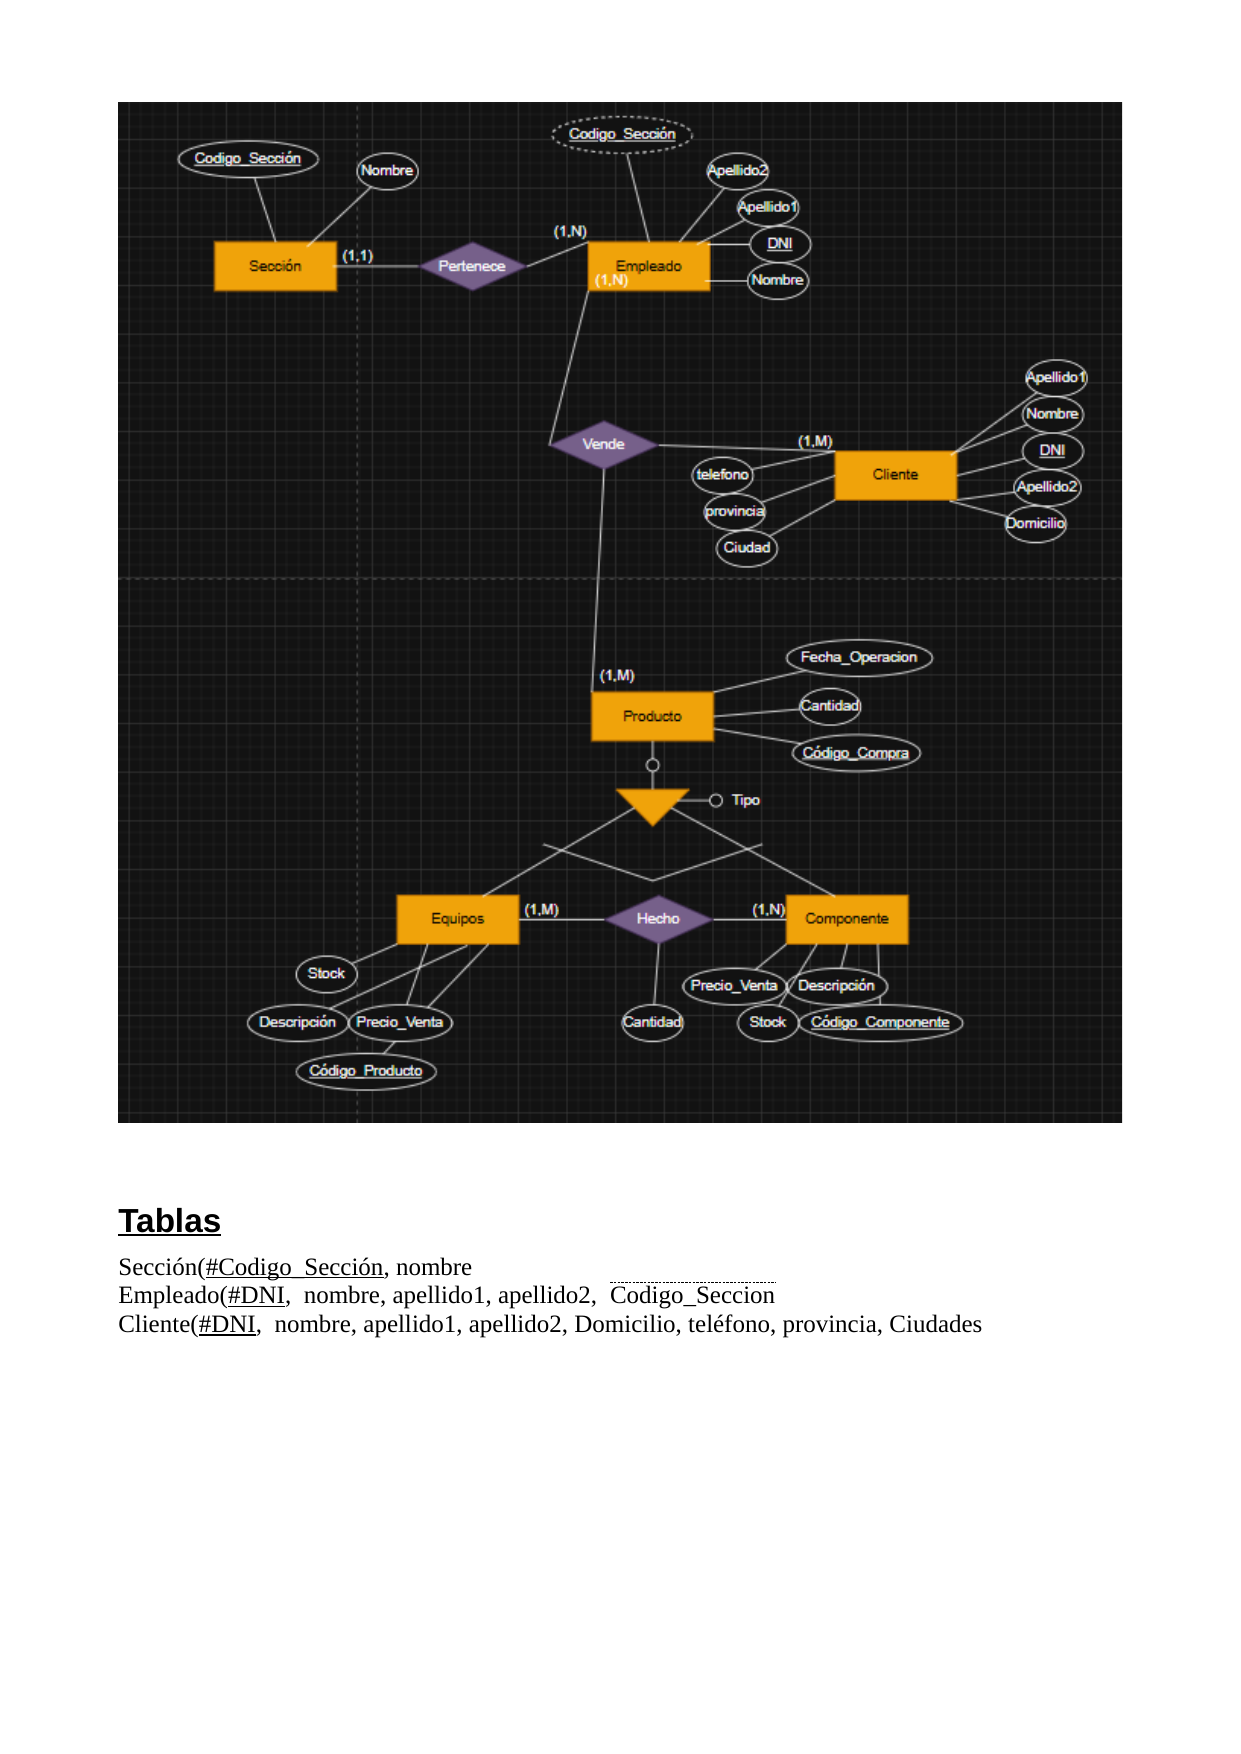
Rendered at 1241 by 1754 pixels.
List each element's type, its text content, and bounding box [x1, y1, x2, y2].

subtitle Tablas [118, 1201, 1122, 1239]
text Empleado(#DNI, nombre, apellido1, apellido2, Codigo_Seccion [118, 1281, 1122, 1309]
text Cliente(#DNI, nombre, apellido1, apellido2, Domicilio, teléfono, provincia, Ciudades [118, 1309, 1122, 1338]
text Sección(#Codigo_Sección, nombre [118, 1252, 1122, 1281]
picture [118, 102, 1123, 1123]
